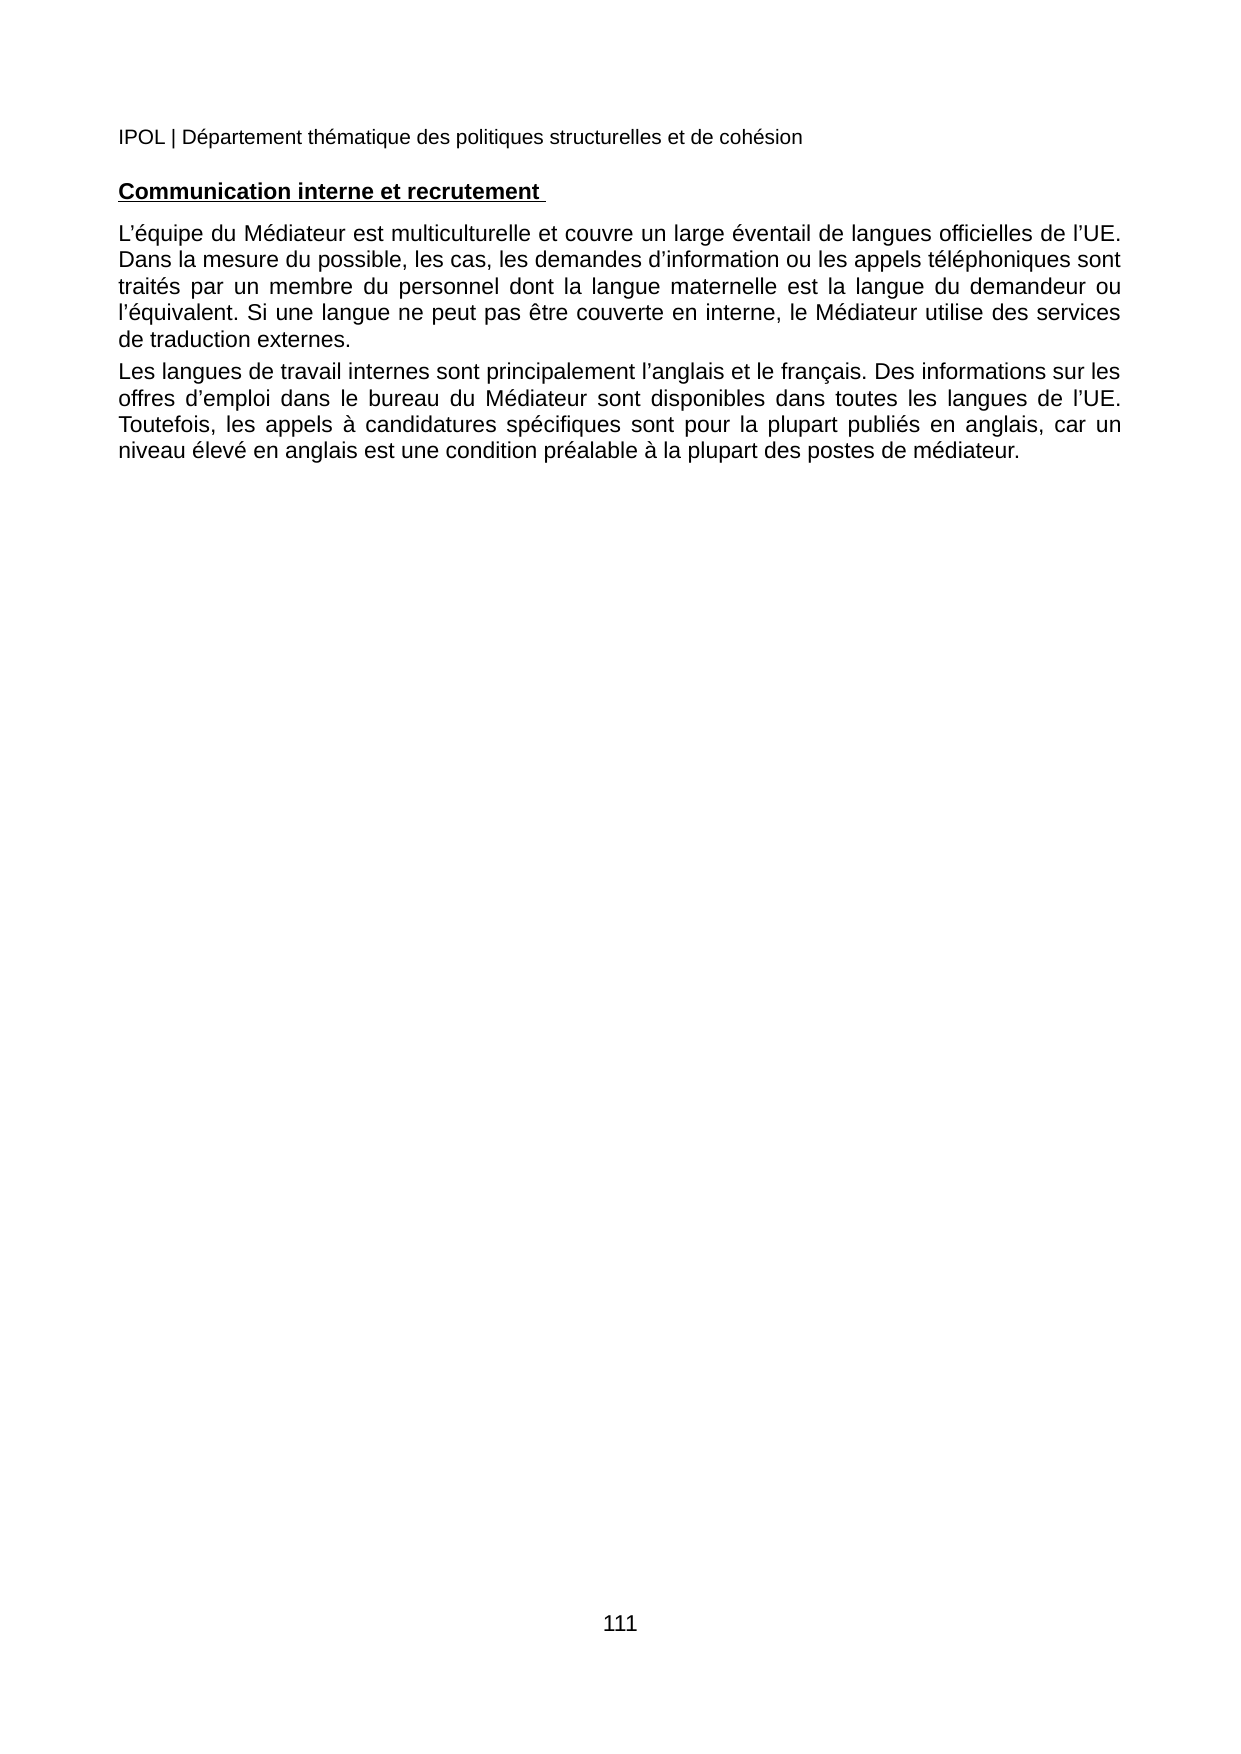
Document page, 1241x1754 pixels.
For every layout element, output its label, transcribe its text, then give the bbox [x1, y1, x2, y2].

text Les langues de travail internes sont principalement l’anglais et le français. Des informations sur les offres d’emploi dans le bureau du Médiateur sont disponibles dans toutes les langues de l’UE. Toutefois, les appels à candidatures spécifiques sont pour la plupart publiés en anglais, car un niveau élevé en anglais est une condition préalable à la plupart des postes de médiateur. [118, 358, 1122, 464]
text L’équipe du Médiateur est multiculturelle et couvre un large éventail de langues officielles de l’UE. Dans la mesure du possible, les cas, les demandes d’information ou les appels téléphoniques sont traités par un membre du personnel dont la langue maternelle est la langue du demandeur ou l’équivalent. Si une langue ne peut pas être couverte en interne, le Médiateur utilise des services de traduction externes. [118, 220, 1122, 352]
subtitle Communication interne et recrutement [118, 178, 1122, 204]
